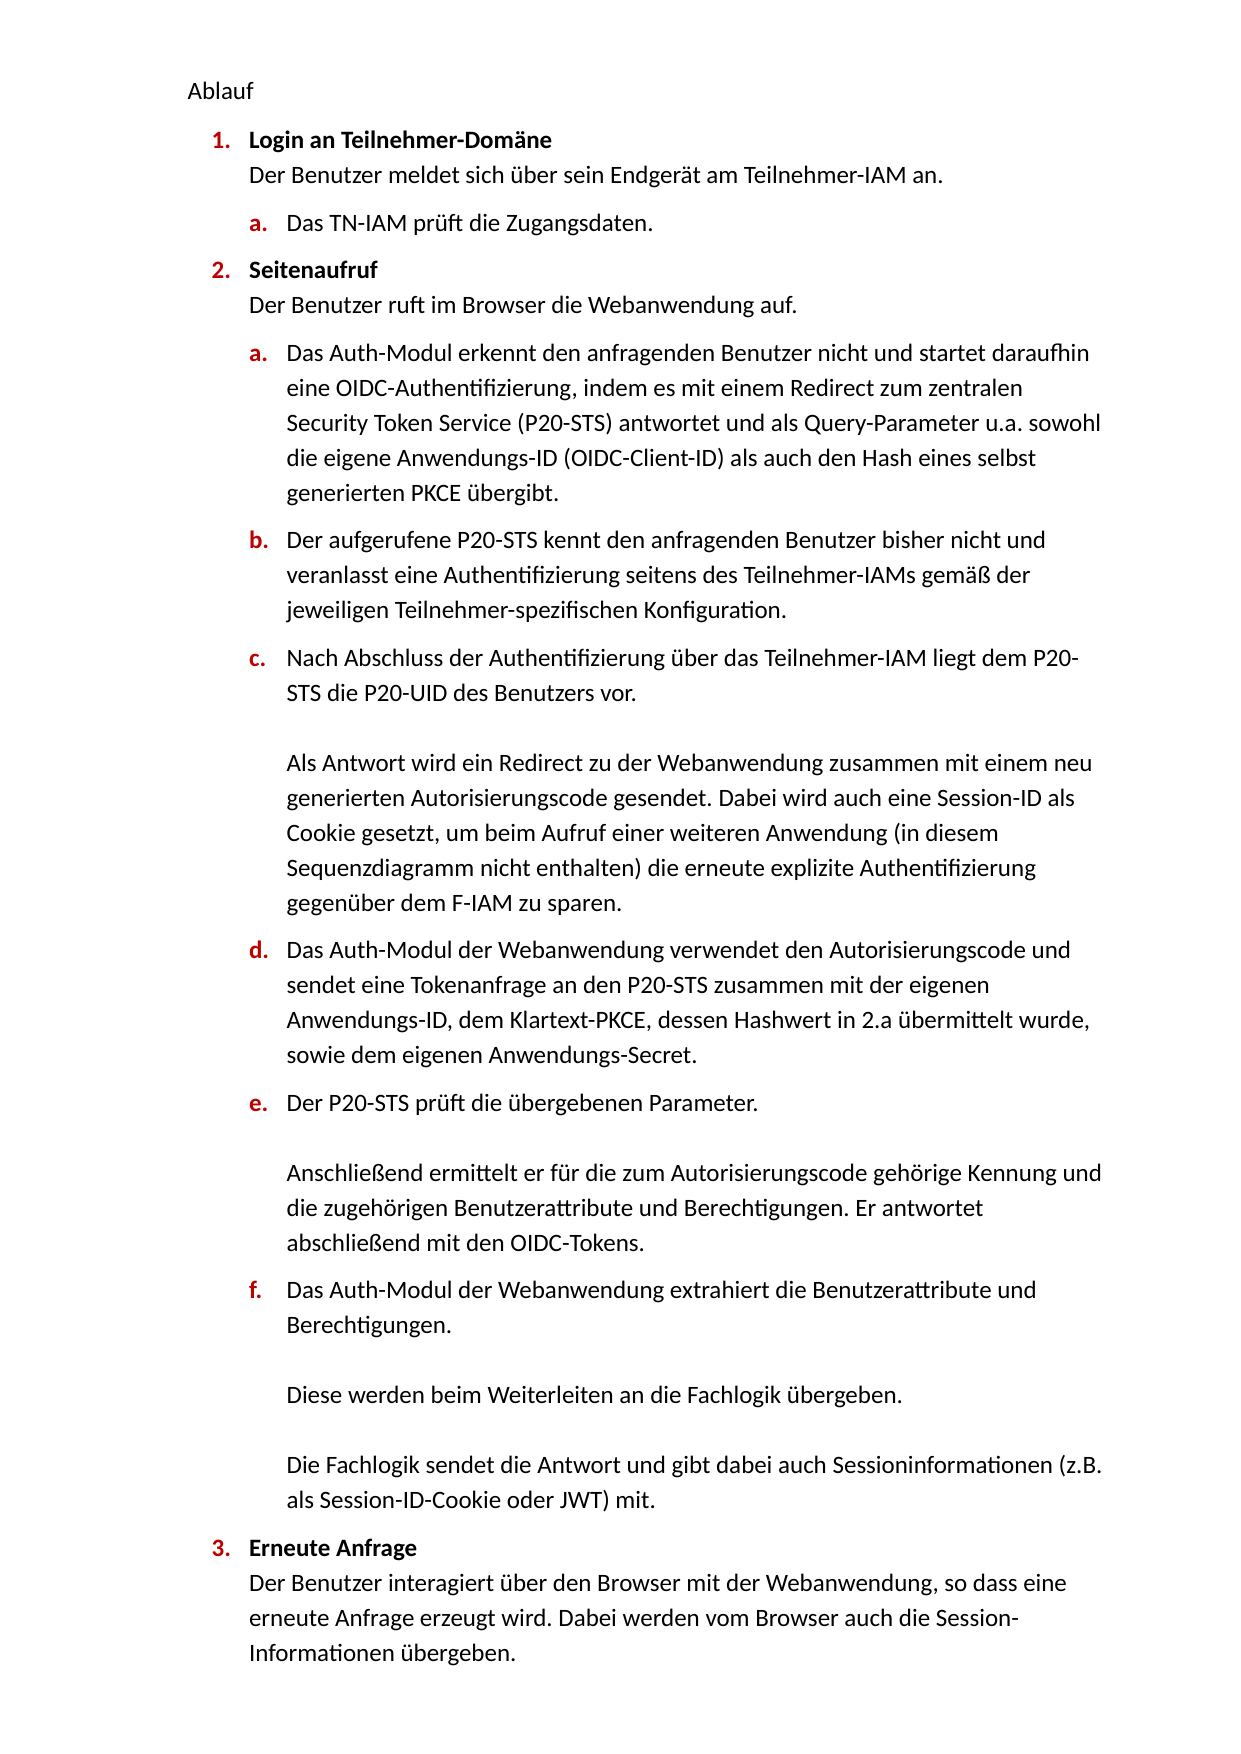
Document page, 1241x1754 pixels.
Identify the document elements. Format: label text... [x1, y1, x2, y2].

text Ablauf [187, 75, 1165, 106]
list Das Auth-Modul erkennt den anfragenden Benutzer nicht und startet daraufhin eine OIDC-Authentifizierung, indem es mit einem Redirect zum zentralen Security Token Service (P20-STS) antwortet und als Query-Parameter u.a. sowohl die eigene Anwendungs-ID (OIDC-Client-ID) als auch den Hash eines selbst generierten PKCE übergibt. [249, 337, 1106, 508]
list Nach Abschluss der Authentifizierung über das Teilnehmer-IAM liegt dem P20-STS die P20-UID des Benutzers vor. Als Antwort wird ein Redirect zu der Webanwendung zusammen mit einem neu generierten Autorisierungscode gesendet. Dabei wird auch eine Session-ID als Cookie gesetzt, um beim Aufruf einer weiteren Anwendung (in diesem Sequenzdiagramm nicht enthalten) die erneute explizite Authentifizierung gegenüber dem F-IAM zu sparen. [249, 642, 1106, 918]
list Das TN-IAM prüft die Zugangsdaten. [249, 207, 1106, 238]
list Seitenaufruf Der Benutzer ruft im Browser die Webanwendung auf. [211, 254, 1104, 320]
list Erneute Anfrage Der Benutzer interagiert über den Browser mit der Webanwendung, so dass eine erneute Anfrage erzeugt wird. Dabei werden vom Browser auch die Session-Informationen übergeben. [211, 1532, 1104, 1668]
list Der P20-STS prüft die übergebenen Parameter. Anschließend ermittelt er für die zum Autorisierungscode gehörige Kennung und die zugehörigen Benutzerattribute und Berechtigungen. Er antwortet abschließend mit den OIDC-Tokens. [249, 1087, 1106, 1258]
list Das Auth-Modul der Webanwendung verwendet den Autorisierungscode und sendet eine Tokenanfrage an den P20-STS zusammen mit der eigenen Anwendungs-ID, dem Klartext-PKCE, dessen Hashwert in 2.a übermittelt wurde, sowie dem eigenen Anwendungs-Secret. [249, 934, 1106, 1070]
list Das Auth-Modul der Webanwendung extrahiert die Benutzerattribute und Berechtigungen. Diese werden beim Weiterleiten an die Fachlogik übergeben. Die Fachlogik sendet die Antwort und gibt dabei auch Sessioninformationen (z.B. als Session-ID-Cookie oder JWT) mit. [249, 1274, 1106, 1515]
list Der aufgerufene P20-STS kennt den anfragenden Benutzer bisher nicht und veranlasst eine Authentifizierung seitens des Teilnehmer-IAMs gemäß der jeweiligen Teilnehmer-spezifischen Konfiguration. [249, 524, 1106, 625]
list Login an Teilnehmer-Domäne Der Benutzer meldet sich über sein Endgerät am Teilnehmer-IAM an. [211, 124, 1104, 190]
